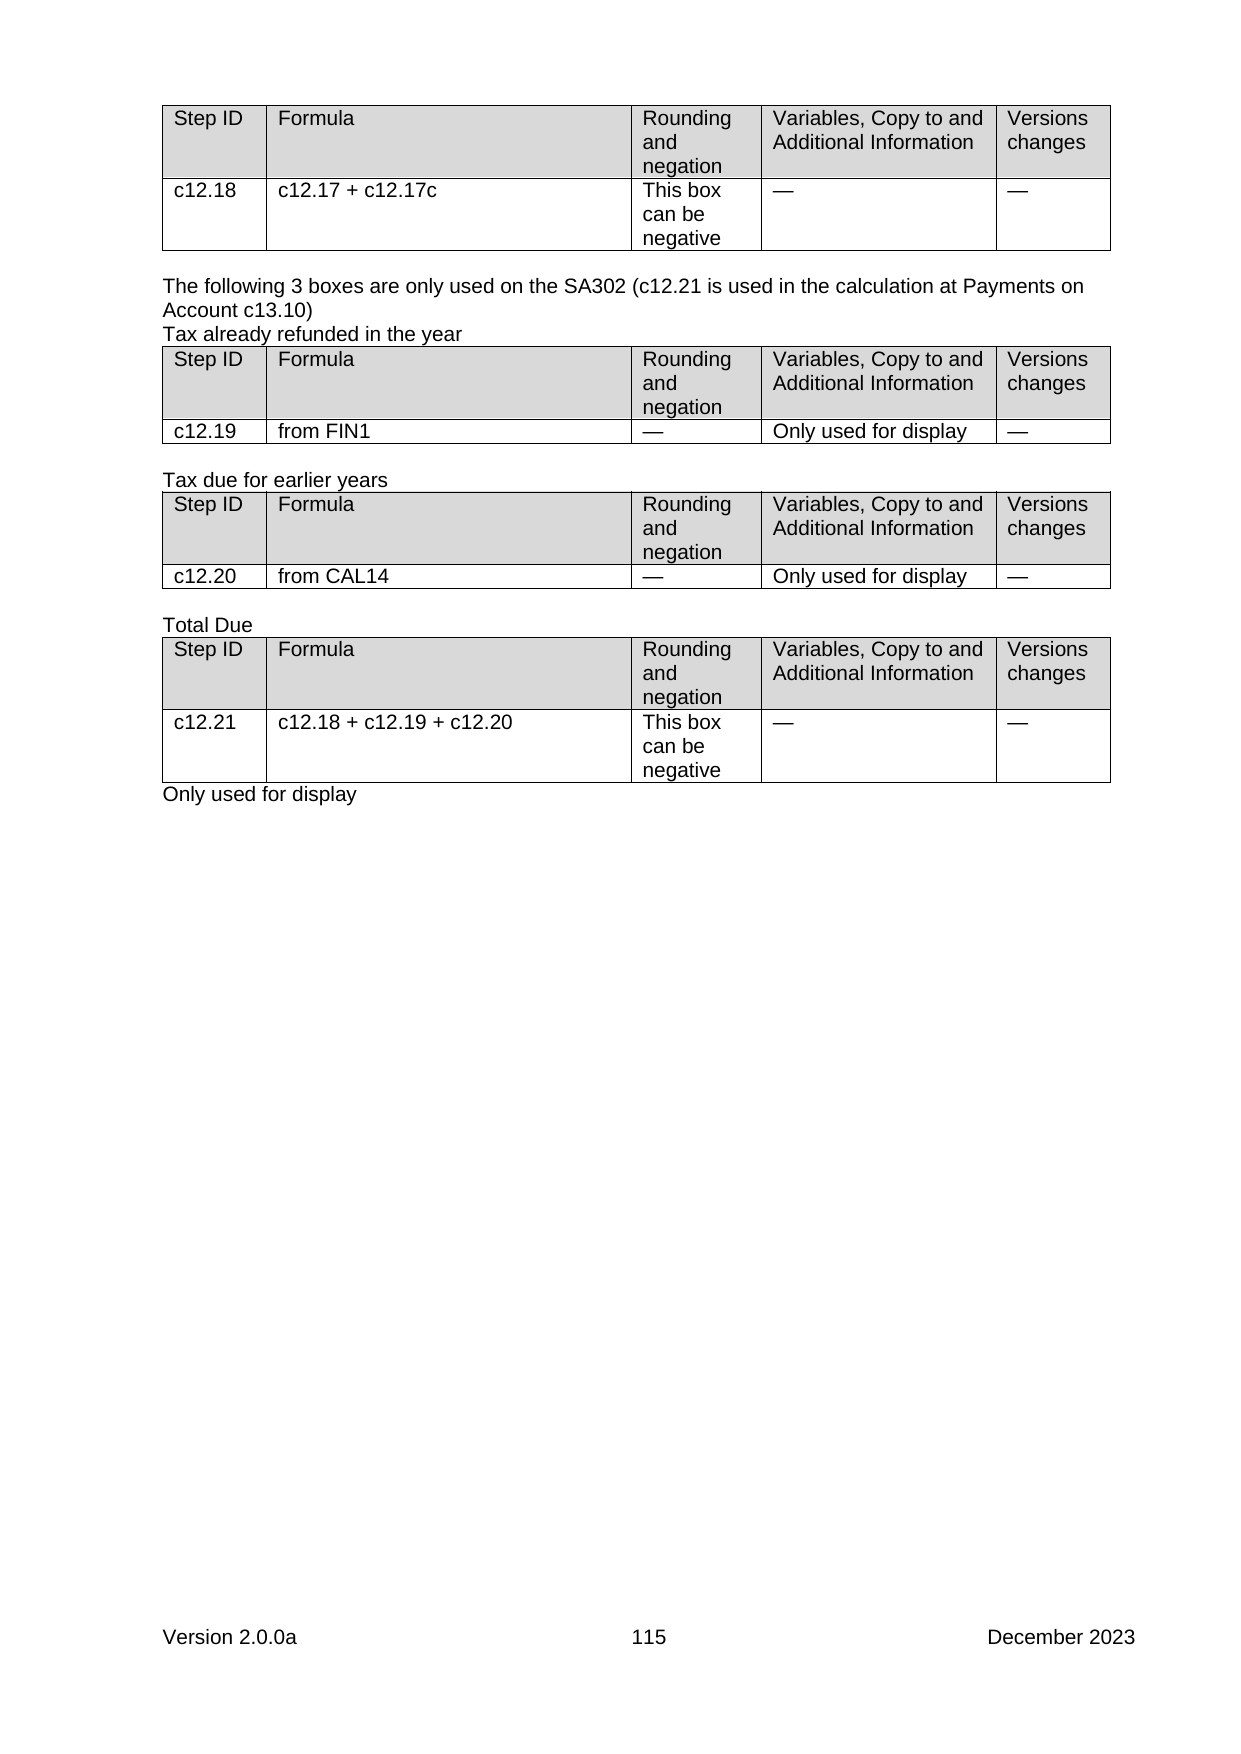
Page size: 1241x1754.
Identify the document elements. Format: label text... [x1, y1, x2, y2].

table_cell c12.19 [163, 420, 266, 443]
table_header Step ID [163, 347, 266, 418]
table_cell — [997, 710, 1110, 782]
table_cell c12.18 + c12.19 + c12.20 [267, 710, 631, 782]
table_header Formula [267, 638, 631, 709]
table_cell Only used for display [762, 420, 996, 443]
table_header Rounding and negation [632, 106, 761, 177]
table_header Step ID [163, 638, 266, 709]
text Tax already refunded in the year [162, 322, 1135, 346]
table_cell — [632, 420, 761, 443]
table_header Formula [267, 347, 631, 418]
text Tax due for earlier years [162, 467, 1135, 491]
text Only used for display [162, 782, 1135, 806]
table_cell c12.18 [163, 179, 266, 250]
table_cell — [997, 565, 1110, 588]
text The following 3 boxes are only used on the SA302 (c12.21 is used in the calculation at Payments on Account c13.10) [162, 274, 1135, 322]
table_cell — [997, 179, 1110, 250]
table_header Versions changes [997, 493, 1110, 564]
table_cell This box can be negative [632, 710, 761, 782]
table_cell c12.20 [163, 565, 266, 588]
table_cell c12.17 + c12.17c [267, 179, 631, 250]
table_header Formula [267, 106, 631, 177]
table_cell This box can be negative [632, 179, 761, 250]
table_cell — [997, 420, 1110, 443]
table_cell — [632, 565, 761, 588]
table_header Formula [267, 493, 631, 564]
table_header Step ID [163, 106, 266, 177]
table_header Variables, Copy to and Additional Information [762, 347, 996, 418]
table_cell Only used for display [762, 565, 996, 588]
table_header Rounding and negation [632, 493, 761, 564]
text Total Due [162, 613, 1135, 637]
table_cell — [762, 710, 996, 782]
table_header Step ID [163, 493, 266, 564]
table_header Versions changes [997, 638, 1110, 709]
table_cell from CAL14 [267, 565, 631, 588]
table_header Versions changes [997, 106, 1110, 177]
table_header Variables, Copy to and Additional Information [762, 493, 996, 564]
table_header Variables, Copy to and Additional Information [762, 638, 996, 709]
table_cell — [762, 179, 996, 250]
table_cell c12.21 [163, 710, 266, 782]
table_header Rounding and negation [632, 638, 761, 709]
table_header Variables, Copy to and Additional Information [762, 106, 996, 177]
table_cell from FIN1 [267, 420, 631, 443]
table_header Rounding and negation [632, 347, 761, 418]
table_header Versions changes [997, 347, 1110, 418]
